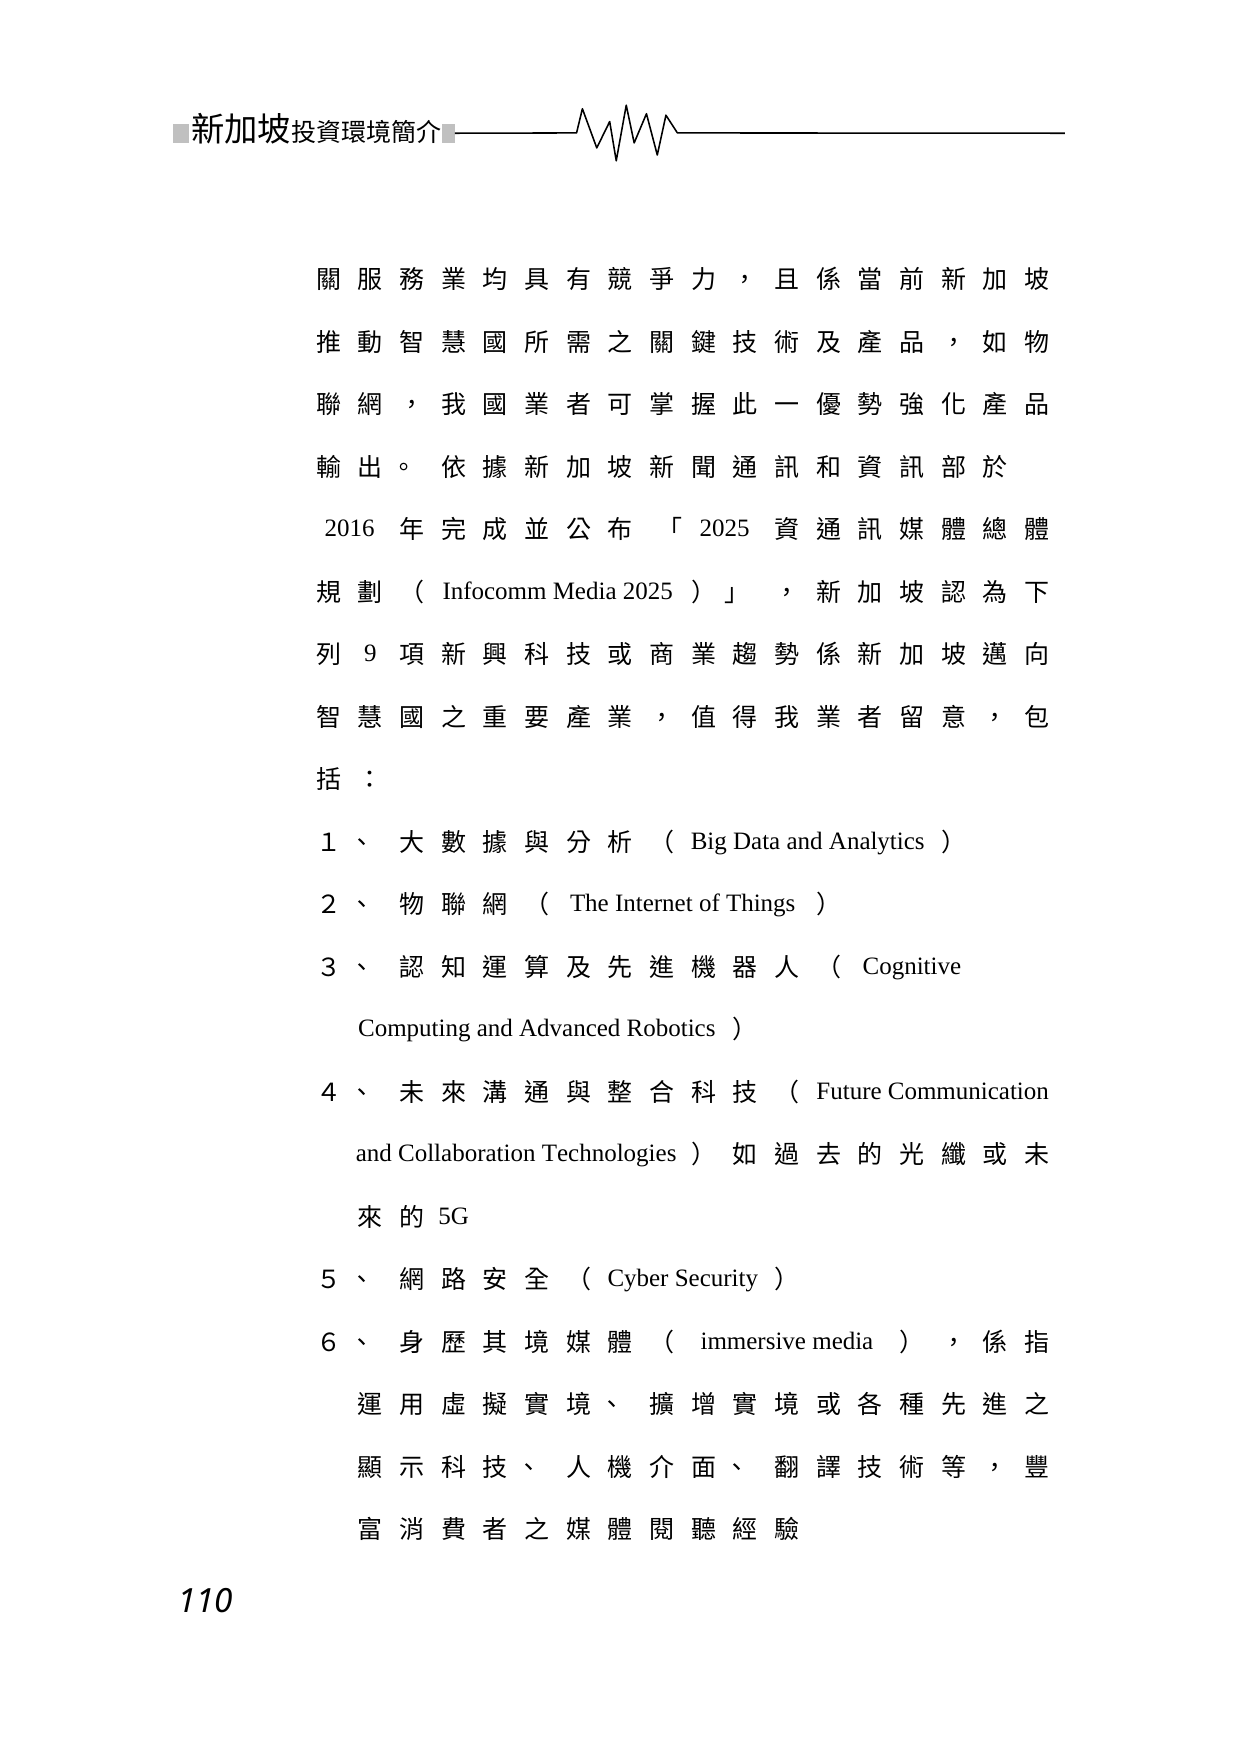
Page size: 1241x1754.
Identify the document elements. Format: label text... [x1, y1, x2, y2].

text １、大數據與分析（Big Data and Analytics） [281, 799, 1058, 861]
text ４、未來溝通與整合科技（Future Communication and Collaboration Technologies）如過去的光纖或未來的5G [281, 1049, 1058, 1236]
text 關服務業均具有競爭力，且係當前新加坡推動智慧國所需之關鍵技術及產品，如物聯網，我國業者可掌握此一優勢強化產品輸出。依據新加坡新聞通訊和資訊部於2016年完成並公布「2025資通訊媒體總體規劃（Infocomm Media 2025）」，新加坡認為下列9項新興科技或商業趨勢係新加坡邁向智慧國之重要產業，值得我業者留意，包括： [281, 236, 1058, 799]
text ２、物聯網（The Internet of Things） [281, 861, 1058, 924]
text ６、身歷其境媒體（immersive media），係指運用虛擬實境、擴增實境或各種先進之顯示科技、人機介面、翻譯技術等，豐富消費者之媒體閱聽經驗 [281, 1299, 1058, 1549]
text ５、網路安全（Cyber Security） [281, 1236, 1058, 1299]
text ３、認知運算及先進機器人（Cognitive Computing and Advanced Robotics） [281, 924, 1058, 1049]
